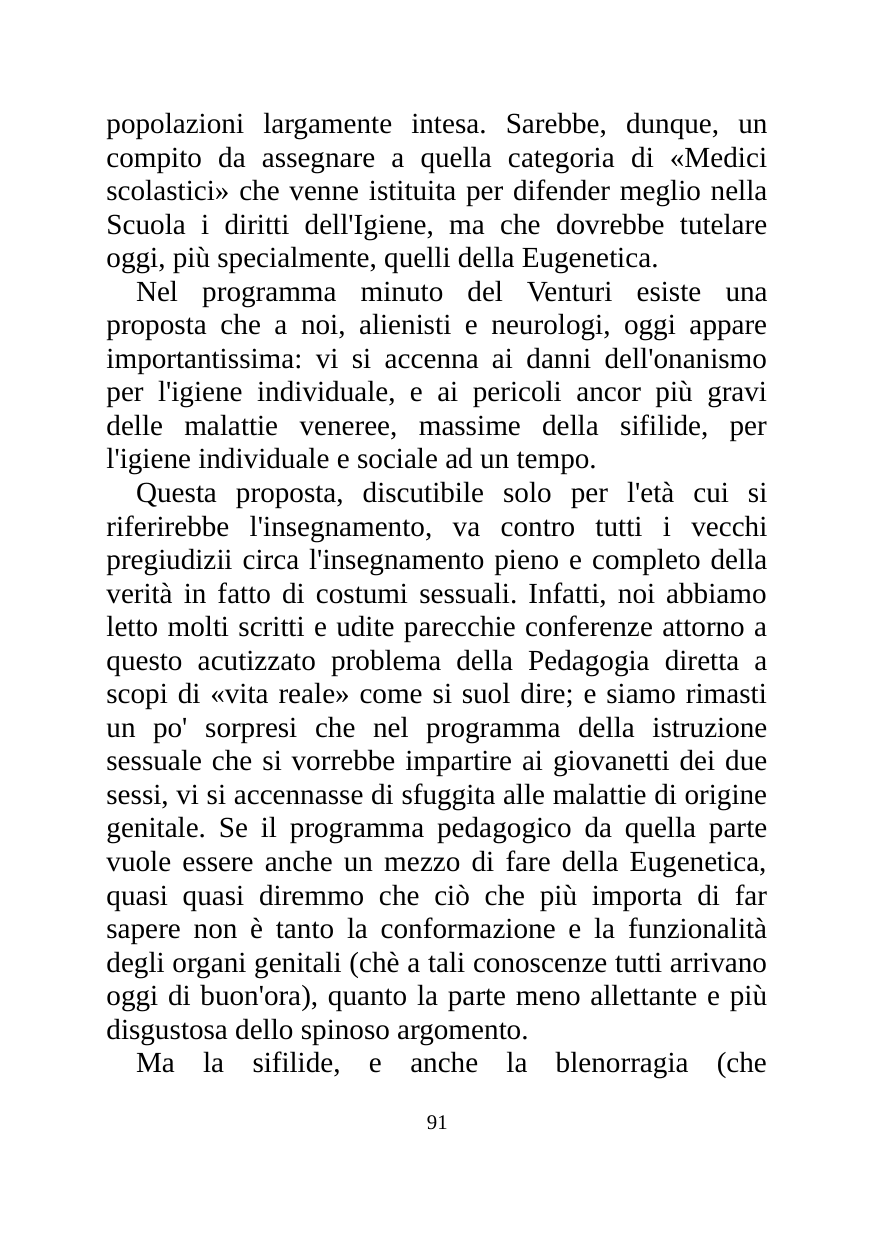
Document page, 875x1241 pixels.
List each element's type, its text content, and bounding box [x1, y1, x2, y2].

text Ma la sifilide, e anche la blenorragia (che [106, 1045, 768, 1079]
text Questa proposta, discutibile solo per l'età cui si riferirebbe l'insegnamento, va contro tutti i vecchi pregiudizii circa l'insegnamento pieno e completo della verità in fatto di costumi sessuali. Infatti, noi abbiamo letto molti scritti e udite parecchie conferenze attorno a questo acutizzato problema della Pedagogia diretta a scopi di «vita reale» come si suol dire; e siamo rimasti un po' sorpresi che nel programma della istruzione sessuale che si vorrebbe impartire ai giovanetti dei due sessi, vi si accennasse di sfuggita alle malattie di origine genitale. Se il programma pedagogico da quella parte vuole essere anche un mezzo di fare della Eugenetica, quasi quasi diremmo che ciò che più importa di far sapere non è tanto la conformazione e la funzionalità degli organi genitali (chè a tali conoscenze tutti arrivano oggi di buon'ora), quanto la parte meno allettante e più disgustosa dello spinoso argomento. [106, 475, 768, 1045]
text Nel programma minuto del Venturi esiste una proposta che a noi, alienisti e neurologi, oggi appare importantissima: vi si accenna ai danni dell'onanismo per l'igiene individuale, e ai pericoli ancor più gravi delle malattie veneree, massime della sifilide, per l'igiene individuale e sociale ad un tempo. [106, 274, 768, 475]
text popolazioni largamente intesa. Sarebbe, dunque, un compito da assegnare a quella categoria di «Medici scolastici» che venne istituita per difender meglio nella Scuola i diritti dell'Igiene, ma che dovrebbe tutelare oggi, più specialmente, quelli della Eugenetica. [106, 106, 768, 274]
